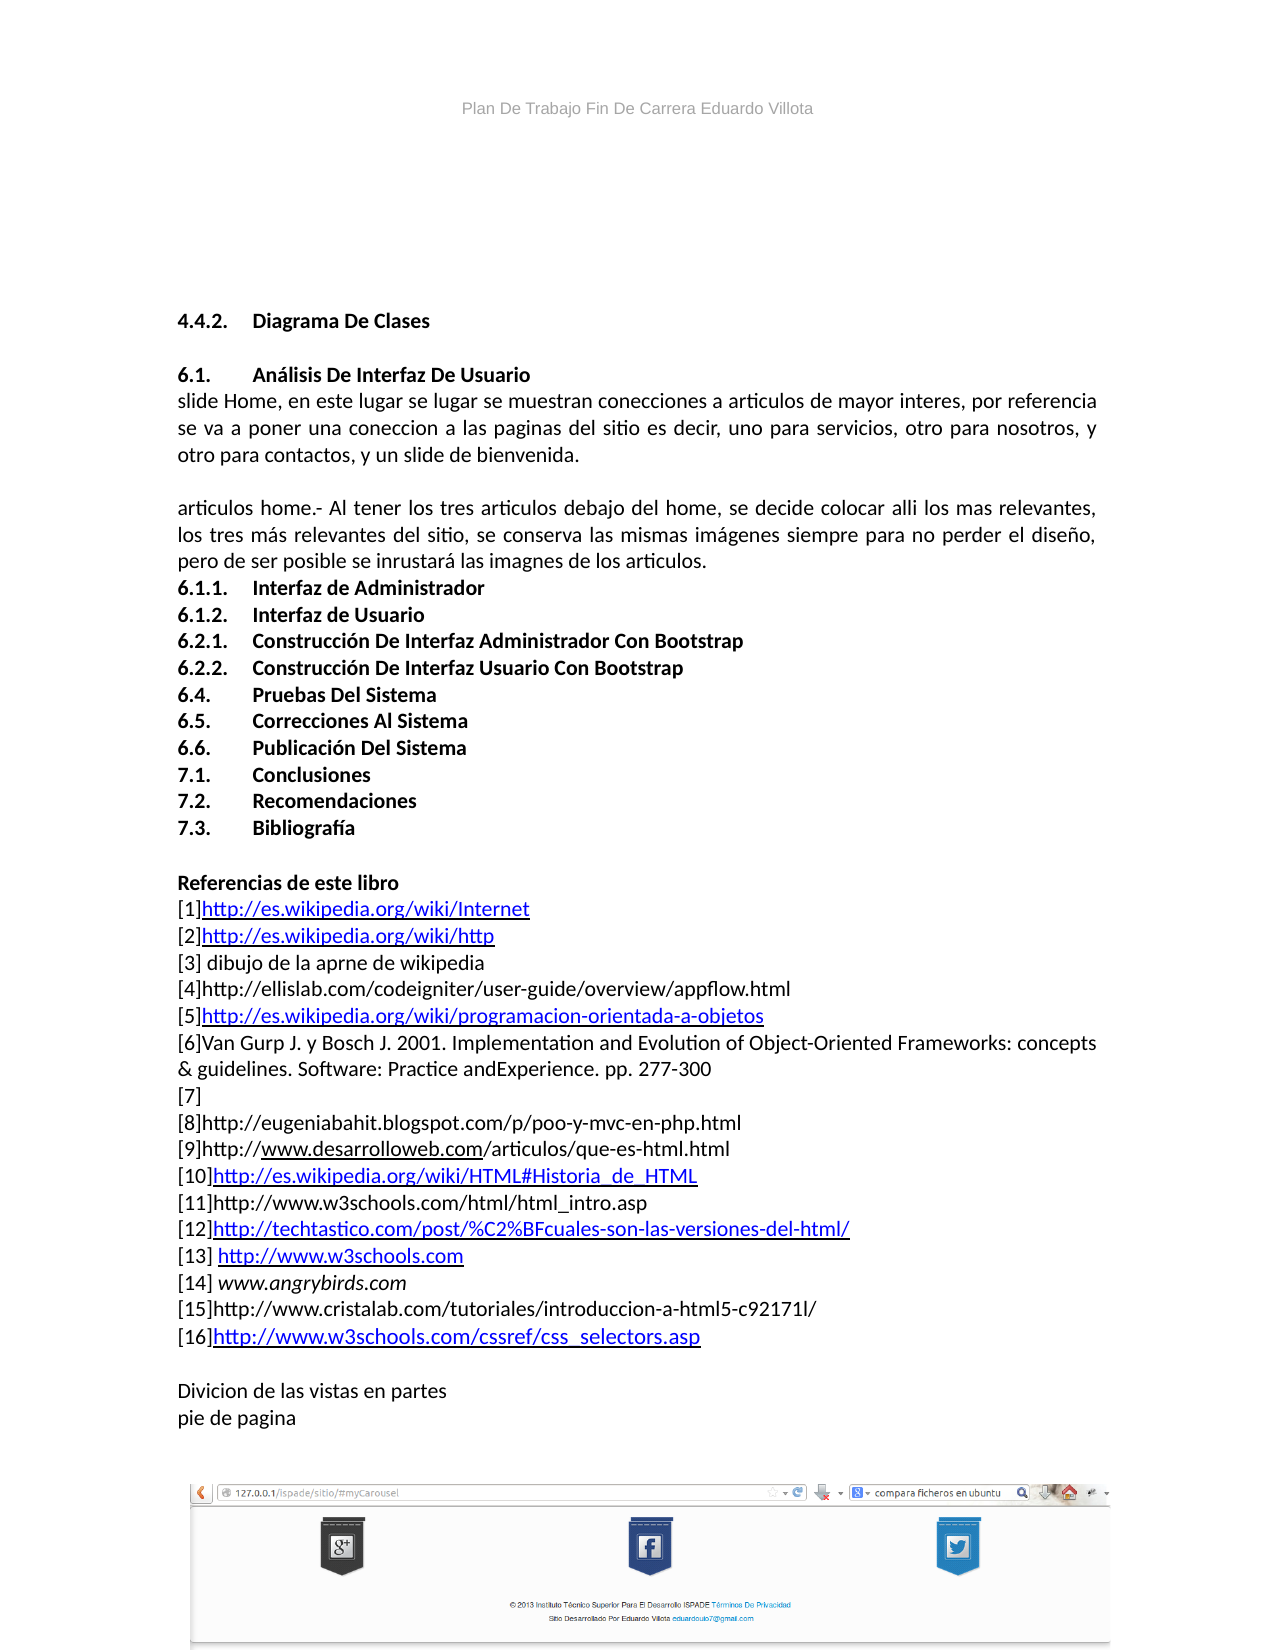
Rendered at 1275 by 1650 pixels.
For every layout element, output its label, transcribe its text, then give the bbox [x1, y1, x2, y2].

text Referencias de este libro [177, 869, 1098, 896]
text 7.3. Bibliografía [177, 814, 1098, 841]
text [5]http://es.wikipedia.org/wiki/programacion-orientada-a-objetos [177, 1002, 1098, 1029]
text 6.4. Pruebas Del Sistema [177, 681, 1098, 708]
text [11]http://www.w3schools.com/html/html_intro.asp [177, 1189, 1098, 1216]
text [16]http://www.w3schools.com/cssref/css_selectors.asp [177, 1322, 1098, 1350]
text [4]http://ellislab.com/codeigniter/user-guide/overview/appflow.html [177, 976, 1098, 1002]
text [14] www.angrybirds.com [177, 1269, 1098, 1296]
text 4.4.2. Diagrama De Clases [177, 308, 1098, 334]
text slide Home, en este lugar se lugar se muestran conecciones a articulos de mayor interes, por referencia se va a poner una coneccion a las paginas del sitio es decir, uno para servicios, otro para nosotros, y otro para contactos, y un slide de bienvenida. [177, 388, 1098, 468]
text [7] [177, 1082, 1098, 1109]
text 6.2.1. Construcción De Interfaz Administrador Con Bootstrap [177, 628, 1098, 654]
text 6.6. Publicación Del Sistema [177, 734, 1098, 761]
text 6.5. Correcciones Al Sistema [177, 708, 1098, 734]
text [13] http://www.w3schools.com [177, 1242, 1098, 1269]
text 6.1.2. Interfaz de Usuario [177, 601, 1098, 628]
text [8]http://eugeniabahit.blogspot.com/p/poo-y-mvc-en-php.html [177, 1109, 1098, 1136]
text [3] dibujo de la aprne de wikipedia [177, 949, 1098, 976]
text articulos home.- Al tener los tres articulos debajo del home, se decide colocar alli los mas relevantes, los tres más relevantes del sitio, se conserva las mismas imágenes siempre para no perder el diseño, pero de ser posible se inrustará las imagnes de los articulos. [177, 494, 1098, 574]
text [2]http://es.wikipedia.org/wiki/http [177, 922, 1098, 949]
text [15]http://www.cristalab.com/tutoriales/introduccion-a-html5-c92171l/ [177, 1296, 1098, 1322]
text 6.1. Análisis De Interfaz De Usuario [177, 361, 1098, 388]
text [9]http://www.desarrolloweb.com/articulos/que-es-html.html [177, 1136, 1098, 1162]
text 7.1. Conclusiones [177, 761, 1098, 788]
picture [190, 1484, 1111, 1650]
text 6.1.1. Interfaz de Administrador [177, 574, 1098, 601]
text Divicion de las vistas en partes [177, 1377, 1098, 1404]
text 7.2. Recomendaciones [177, 788, 1098, 814]
text [12]http://techtastico.com/post/%C2%BFcuales-son-las-versiones-del-html/ [177, 1216, 1098, 1242]
text [10]http://es.wikipedia.org/wiki/HTML#Historia_de_HTML [177, 1162, 1098, 1189]
text 6.2.2. Construcción De Interfaz Usuario Con Bootstrap [177, 654, 1098, 681]
text [6]Van Gurp J. y Bosch J. 2001. Implementation and Evolution of Object-Oriented Frameworks: concepts & guidelines. Software: Practice andExperience. pp. 277-300 [177, 1029, 1098, 1082]
text pie de pagina [177, 1404, 1098, 1430]
text [1]http://es.wikipedia.org/wiki/Internet [177, 896, 1098, 922]
